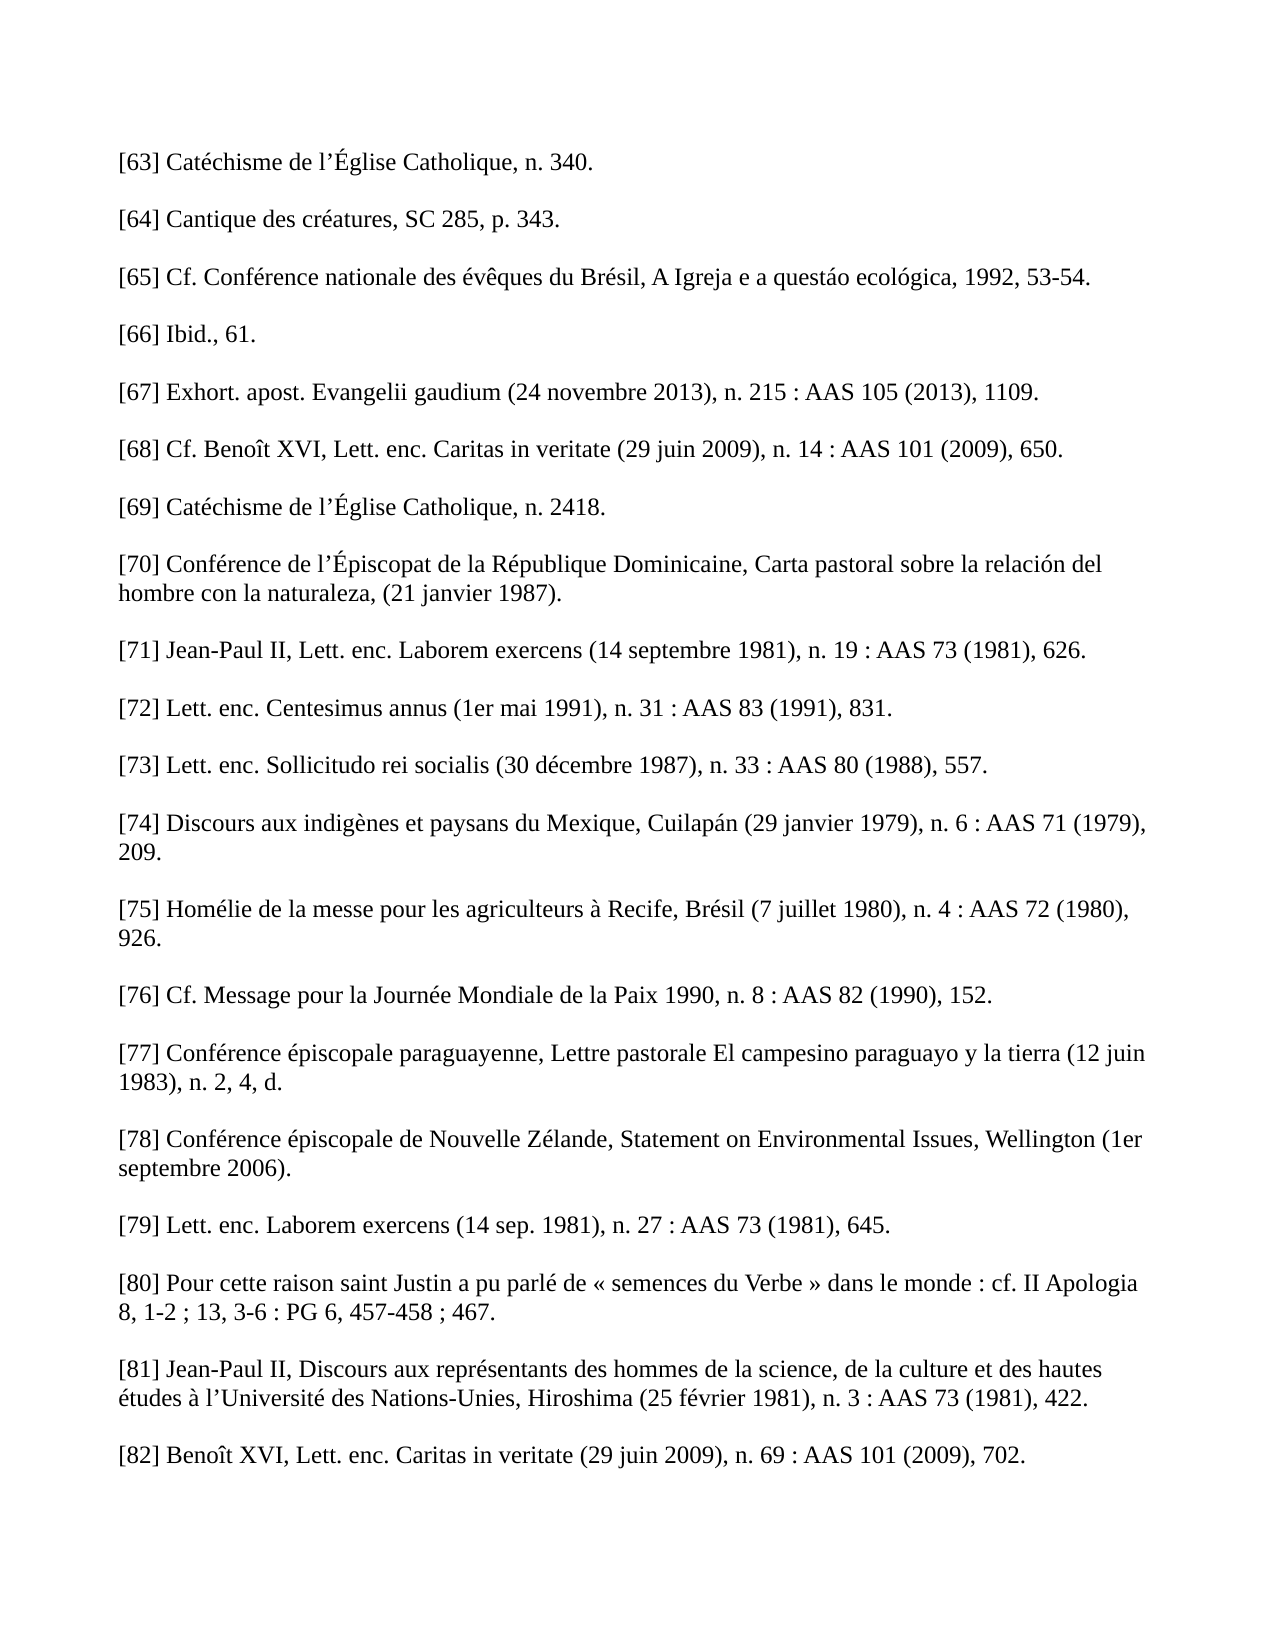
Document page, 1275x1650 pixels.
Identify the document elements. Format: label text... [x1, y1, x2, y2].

text [65] Cf. Conférence nationale des évêques du Brésil, A Igreja e a questáo ecológica, 1992, 53-54. [118, 262, 1157, 291]
text [77] Conférence épiscopale paraguayenne, Lettre pastorale El campesino paraguayo y la tierra (12 juin 1983), n. 2, 4, d. [118, 1038, 1157, 1096]
text [80] Pour cette raison saint Justin a pu parlé de « semences du Verbe » dans le monde : cf. II Apologia 8, 1-2 ; 13, 3-6 : PG 6, 457-458 ; 467. [118, 1268, 1157, 1326]
text [64] Cantique des créatures, SC 285, p. 343. [118, 204, 1157, 233]
text [66] Ibid., 61. [118, 319, 1157, 348]
text [72] Lett. enc. Centesimus annus (1er mai 1991), n. 31 : AAS 83 (1991), 831. [118, 693, 1157, 722]
text [76] Cf. Message pour la Journée Mondiale de la Paix 1990, n. 8 : AAS 82 (1990), 152. [118, 981, 1157, 1009]
text [68] Cf. Benoît XVI, Lett. enc. Caritas in veritate (29 juin 2009), n. 14 : AAS 101 (2009), 650. [118, 434, 1157, 463]
text [82] Benoît XVI, Lett. enc. Caritas in veritate (29 juin 2009), n. 69 : AAS 101 (2009), 702. [118, 1441, 1157, 1469]
text [71] Jean-Paul II, Lett. enc. Laborem exercens (14 septembre 1981), n. 19 : AAS 73 (1981), 626. [118, 636, 1157, 664]
text [81] Jean-Paul II, Discours aux représentants des hommes de la science, de la culture et des hautes études à l’Université des Nations-Unies, Hiroshima (25 février 1981), n. 3 : AAS 73 (1981), 422. [118, 1354, 1157, 1412]
text [63] Catéchisme de l’Église Catholique, n. 340. [118, 147, 1157, 176]
text [79] Lett. enc. Laborem exercens (14 sep. 1981), n. 27 : AAS 73 (1981), 645. [118, 1211, 1157, 1239]
text [67] Exhort. apost. Evangelii gaudium (24 novembre 2013), n. 215 : AAS 105 (2013), 1109. [118, 377, 1157, 406]
text [75] Homélie de la messe pour les agriculteurs à Recife, Brésil (7 juillet 1980), n. 4 : AAS 72 (1980), 926. [118, 894, 1157, 952]
text [69] Catéchisme de l’Église Catholique, n. 2418. [118, 492, 1157, 521]
text [70] Conférence de l’Épiscopat de la République Dominicaine, Carta pastoral sobre la relación del hombre con la naturaleza, (21 janvier 1987). [118, 549, 1157, 607]
text [74] Discours aux indigènes et paysans du Mexique, Cuilapán (29 janvier 1979), n. 6 : AAS 71 (1979), 209. [118, 808, 1157, 866]
text [73] Lett. enc. Sollicitudo rei socialis (30 décembre 1987), n. 33 : AAS 80 (1988), 557. [118, 751, 1157, 779]
text [78] Conférence épiscopale de Nouvelle Zélande, Statement on Environmental Issues, Wellington (1er septembre 2006). [118, 1124, 1157, 1182]
